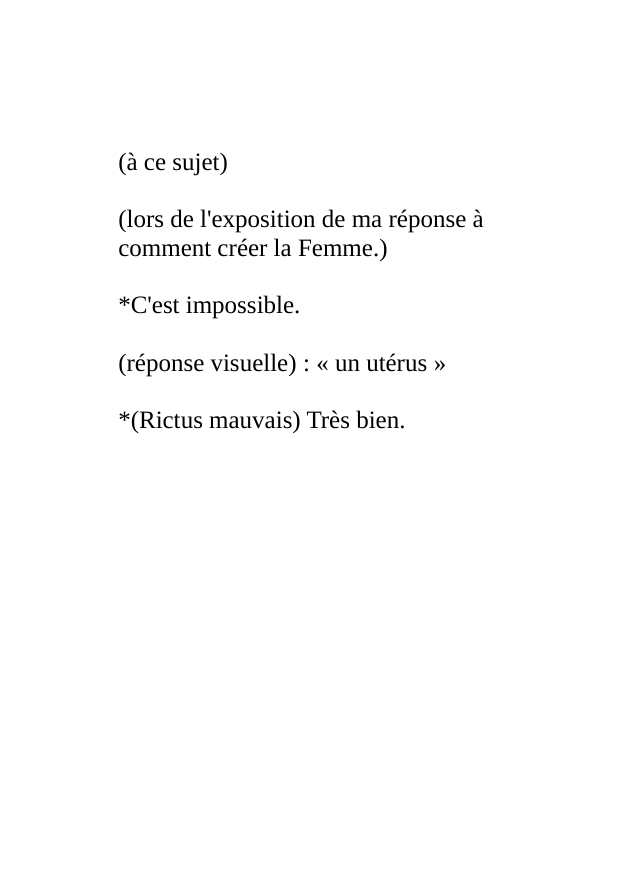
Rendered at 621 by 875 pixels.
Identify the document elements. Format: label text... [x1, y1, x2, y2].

text (lors de l'exposition de ma réponse à comment créer la Femme.) [118, 204, 502, 262]
text (réponse visuelle) : « un utérus » [118, 348, 502, 377]
text *(Rictus mauvais) Très bien. [118, 406, 502, 434]
text *C'est impossible. [118, 291, 502, 319]
text (à ce sujet) [118, 147, 502, 176]
